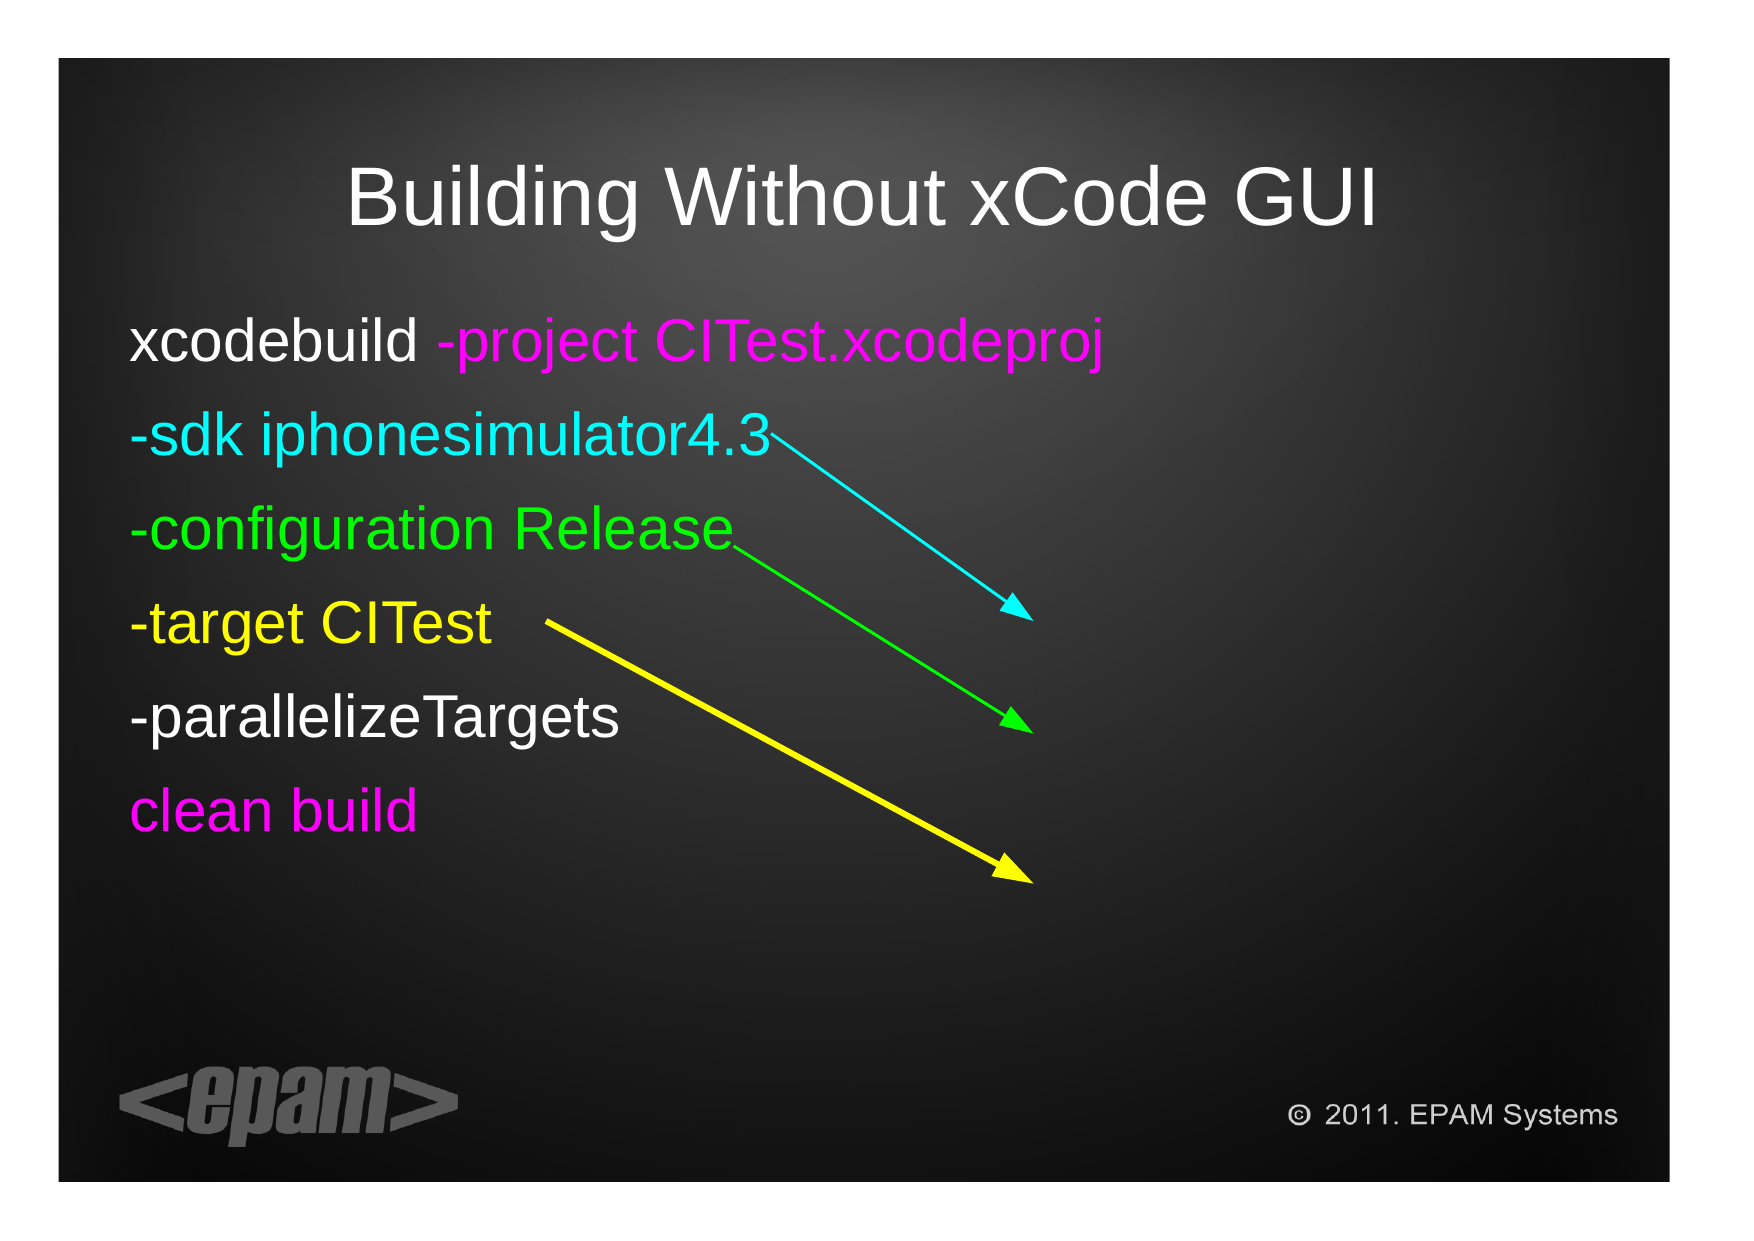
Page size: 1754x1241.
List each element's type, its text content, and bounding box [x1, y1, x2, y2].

title Building Without xCode GUI [138, 103, 1589, 291]
picture [977, 412, 1634, 1147]
list xcodebuild -project CITest.xcodeproj -sdk iphonesimulator4.3 -configuration Release -target CITest -parallelizeTargets clean build [58, 306, 1670, 1182]
picture [58, 58, 1670, 306]
